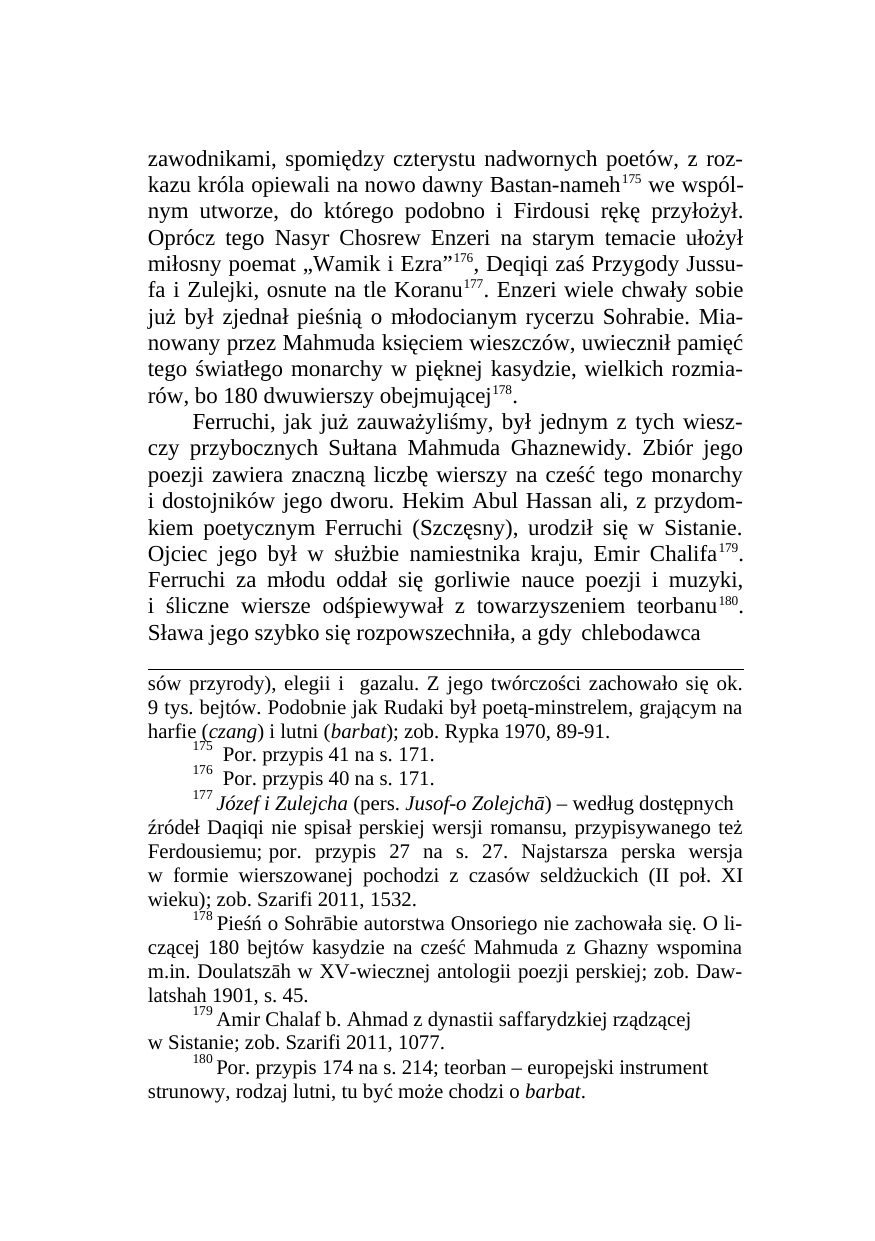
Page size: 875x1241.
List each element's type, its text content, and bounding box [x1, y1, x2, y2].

text zawodnikami, spomiędzy czterystu nadwornych poetów, z roz- kazu króla opiewali na nowo dawny Bastan-nameh175 we wspól- nym utworze, do którego podobno i Firdousi rękę przyłożył. Oprócz tego Nasyr Chosrew Enzeri na starym temacie ułożył miłosny poemat „Wamik i Ezra”176, Deqiqi zaś Przygody Jussu- fa i Zulejki, osnute na tle Koranu177. Enzeri wiele chwały sobie już był zjednał pieśnią o młodocianym rycerzu Sohrabie. Mia- nowany przez Mahmuda księciem wieszczów, uwiecznił pamięć tego światłego monarchy w pięknej kasydzie, wielkich rozmia- rów, bo 180 dwuwierszy obejmującej178. [148, 144, 744, 408]
text 177 Józef i Zulejcha (pers. Jusof-o Zolejchā) – według dostępnych [192, 790, 757, 815]
text 179 Amir Chalaf b. Ahmad z dynastii saffarydzkiej rządzącej [192, 1007, 757, 1031]
text sów przyrody), elegii i gazalu. Z jego twórczości zachowało się ok. 9 tys. bejtów. Podobnie jak Rudaki był poetą-minstrelem, grającym na harfie (czang) i lutni (barbat); zob. Rypka 1970, 89-91. [148, 671, 743, 743]
text 175 Por. przypis 41 na s. 171. [192, 743, 757, 766]
text 176 Por. przypis 40 na s. 171. [192, 766, 757, 790]
text Ferruchi, jak już zauważyliśmy, był jednym z tych wiesz- czy przybocznych Sułtana Mahmuda Ghaznewidy. Zbiór jego poezji zawiera znaczną liczbę wierszy na cześć tego monarchy i dostojników jego dworu. Hekim Abul Hassan ali, z przydom- kiem poetycznym Ferruchi (Szczęsny), urodził się w Sistanie. Ojciec jego był w służbie namiestnika kraju, Emir Chalifa179. Ferruchi za młodu oddał się gorliwie nauce poezji i muzyki, i śliczne wiersze odśpiewywał z towarzyszeniem teorbanu180. Sława jego szybko się rozpowszechniła, a gdy chlebodawca [148, 408, 744, 645]
text 178 Pieśń o Sohrābie autorstwa Onsoriego nie zachowała się. O li- czącej 180 bejtów kasydzie na cześć Mahmuda z Ghazny wspomina m.in. Doulatszāh w XV-wiecznej antologii poezji perskiej; zob. Daw- latshah 1901, s. 45. [148, 911, 743, 1007]
text źródeł Daqiqi nie spisał perskiej wersji romansu, przypisywanego też Ferdousiemu; por. przypis 27 na s. 27. Najstarsza perska wersja w formie wierszowanej pochodzi z czasów seldżuckich (II poł. XI wieku); zob. Szarifi 2011, 1532. [148, 815, 744, 911]
text 180 Por. przypis 174 na s. 214; teorban – europejski instrument strunowy, rodzaj lutni, tu być może chodzi o barbat. [148, 1055, 757, 1103]
text w Sistanie; zob. Szarifi 2011, 1077. [148, 1031, 757, 1054]
